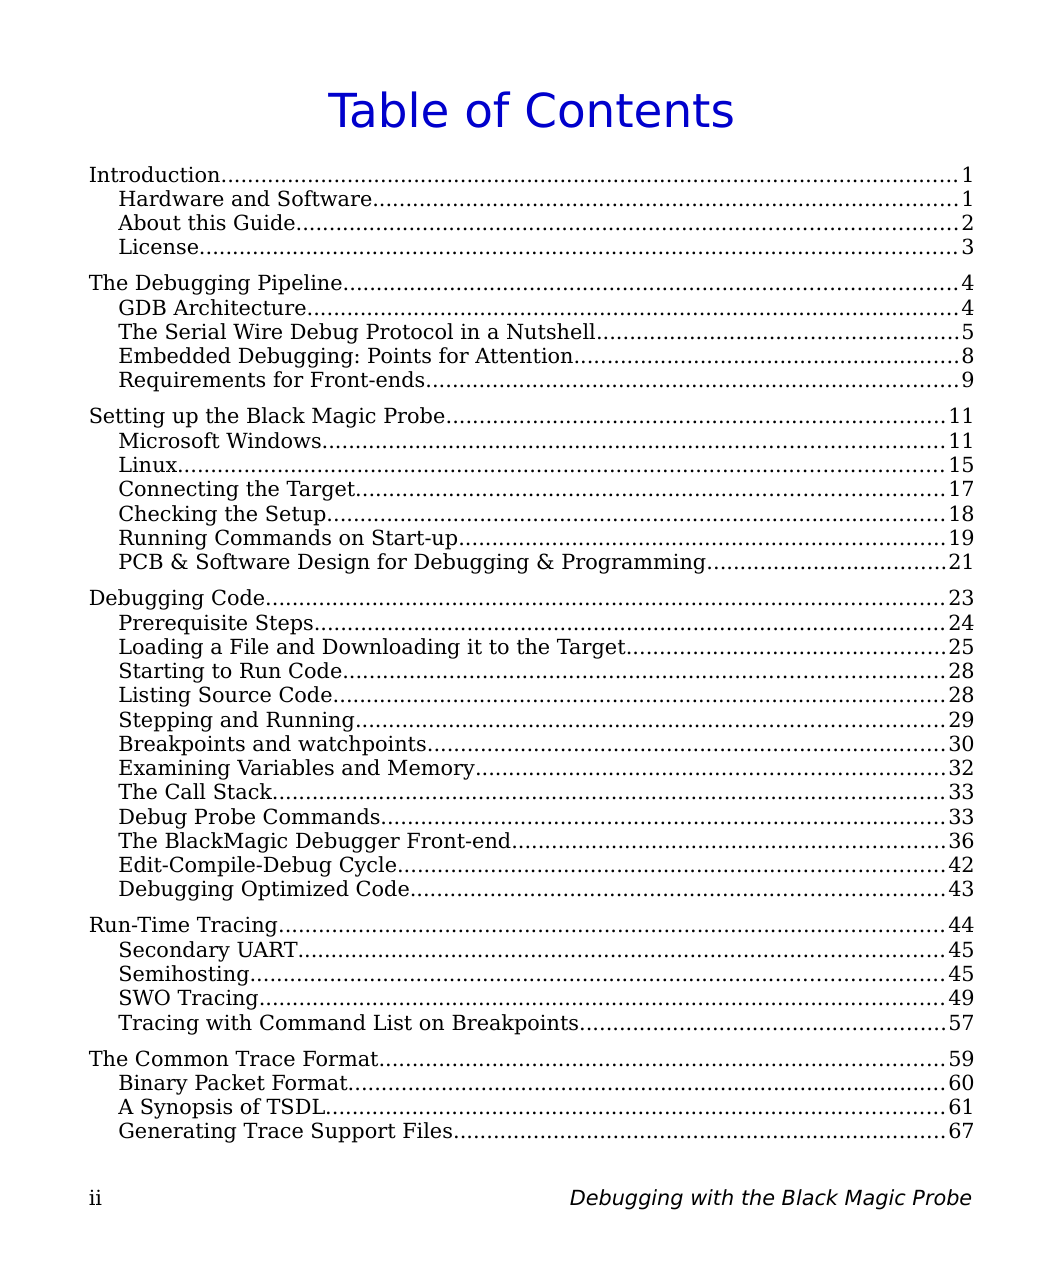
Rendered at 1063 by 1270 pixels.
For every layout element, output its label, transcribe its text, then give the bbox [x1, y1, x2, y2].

text SWO Tracing 49 [118, 986, 974, 1011]
text Binary Packet Format 60 [118, 1071, 974, 1095]
text Prerequisite Steps 24 [118, 611, 974, 635]
text Semihosting 45 [118, 962, 974, 986]
text Run-Time Tracing 44 [88, 913, 974, 938]
text The Debugging Pipeline 4 [88, 271, 974, 296]
text Starting to Run Code 28 [118, 659, 974, 683]
text GDB Architecture 4 [118, 296, 974, 320]
text Loading a File and Downloading it to the Target 25 [118, 635, 974, 659]
text Listing Source Code 28 [118, 683, 974, 708]
text Connecting the Target 17 [118, 477, 974, 502]
text Stepping and Running 29 [118, 708, 974, 732]
text Setting up the Black Magic Probe 11 [88, 404, 974, 429]
text Microsoft Windows 11 [118, 429, 974, 453]
text Debugging Code 23 [88, 586, 974, 611]
text Introduction 1 [88, 163, 974, 187]
text PCB & Software Design for Debugging & Programming 21 [118, 550, 974, 574]
subtitle Table of Contents [88, 84, 974, 138]
text Generating Trace Support Files 67 [118, 1119, 974, 1144]
text Checking the Setup 18 [118, 502, 974, 526]
text Tracing with Command List on Breakpoints 57 [118, 1011, 974, 1035]
text Running Commands on Start-up 19 [118, 526, 974, 550]
text Debugging Optimized Code 43 [118, 877, 974, 902]
text Linux 15 [118, 453, 974, 477]
text The BlackMagic Debugger Front-end 36 [118, 829, 974, 853]
text The Serial Wire Debug Protocol in a Nutshell 5 [118, 320, 974, 344]
text Hardware and Software 1 [118, 187, 974, 211]
text Examining Variables and Memory 32 [118, 756, 974, 780]
text A Synopsis of TSDL 61 [118, 1095, 974, 1119]
text Secondary UART 45 [118, 938, 974, 962]
text Embedded Debugging: Points for Attention 8 [118, 344, 974, 368]
text The Call Stack 33 [118, 780, 974, 805]
text Edit-Compile-Debug Cycle 42 [118, 853, 974, 877]
text Breakpoints and watchpoints 30 [118, 732, 974, 756]
text Requirements for Front-ends 9 [118, 368, 974, 393]
text The Common Trace Format 59 [88, 1047, 974, 1071]
text Debug Probe Commands 33 [118, 805, 974, 829]
text About this Guide 2 [118, 211, 974, 235]
text License 3 [118, 235, 974, 260]
